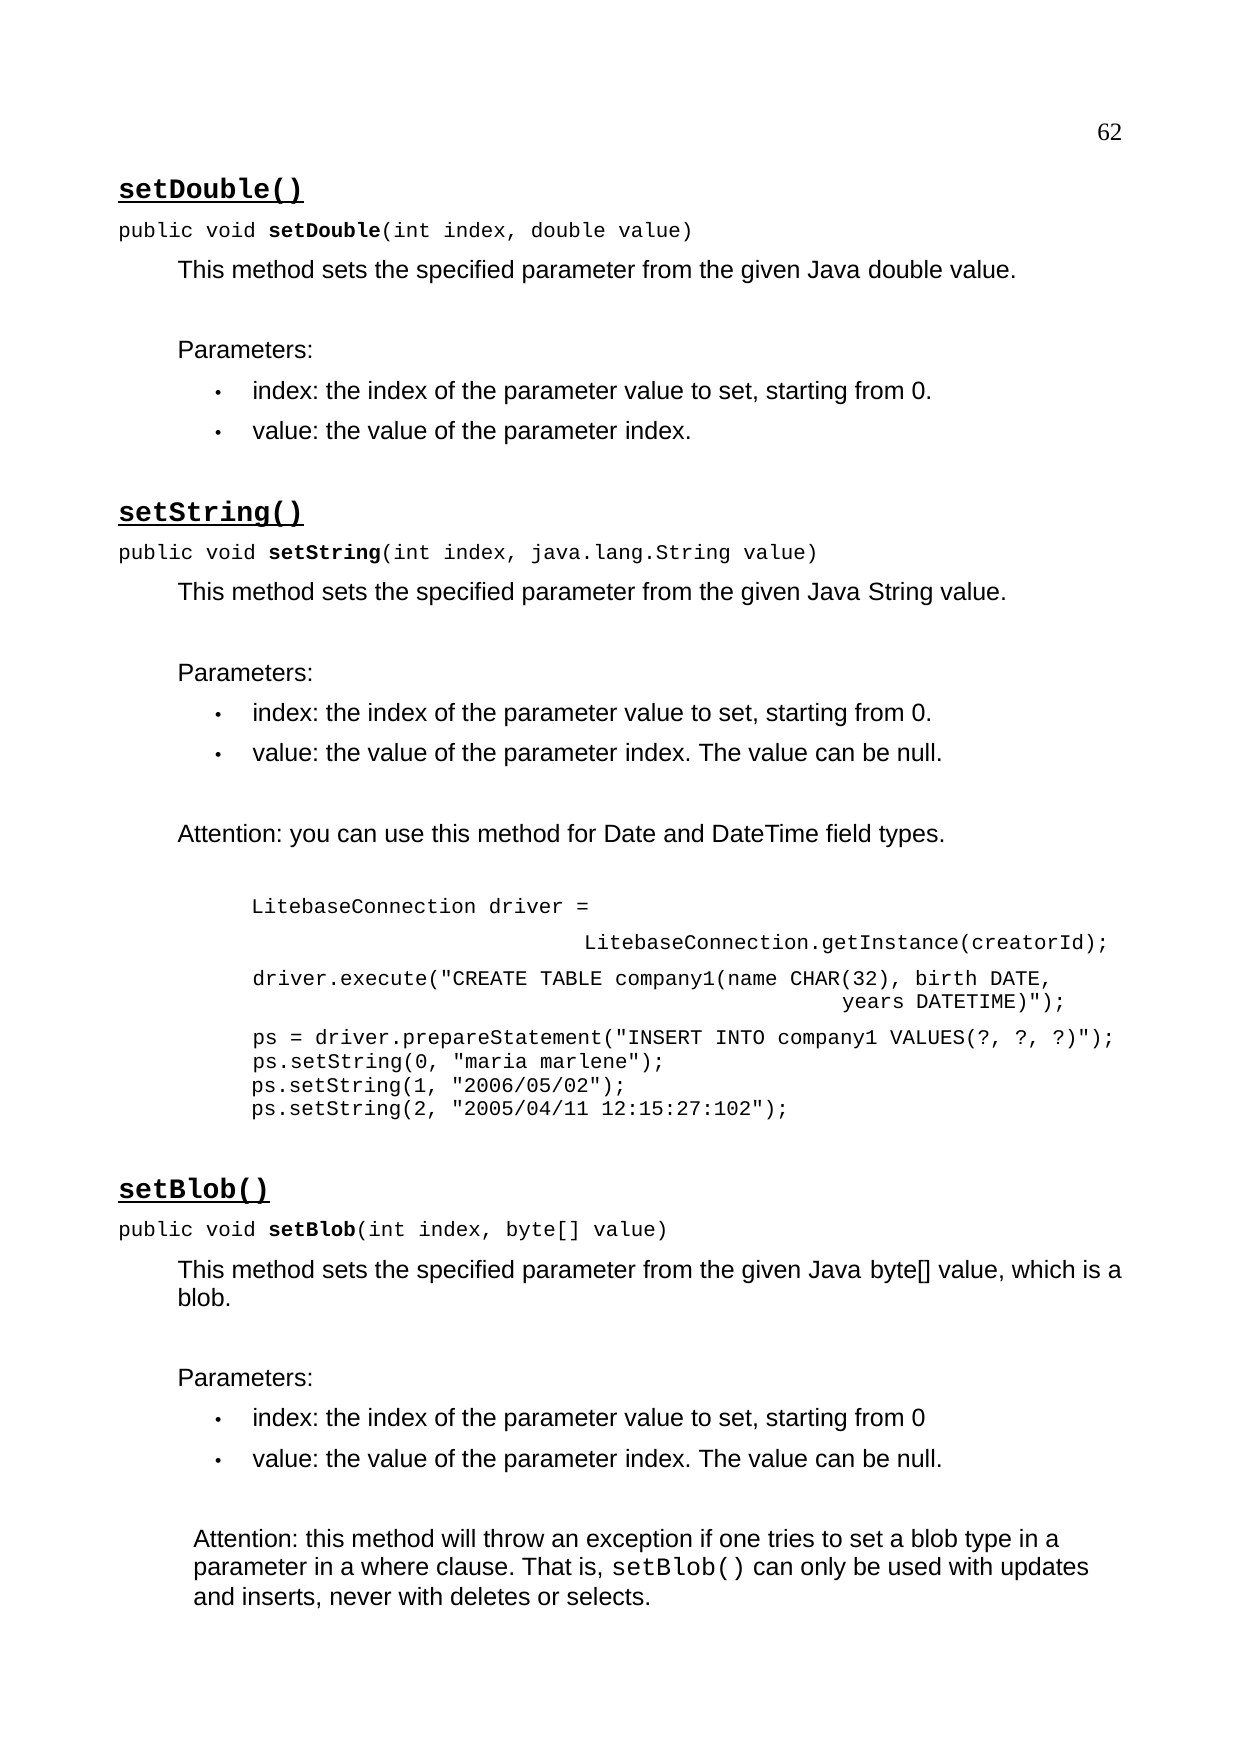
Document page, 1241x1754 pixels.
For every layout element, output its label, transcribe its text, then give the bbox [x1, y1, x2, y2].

subtitle Parameters: [177, 1364, 1122, 1392]
list This method sets the specified parameter from the given Java byte[] value, which is a blob. [177, 1255, 1122, 1311]
text public void setString(int index, java.lang.String value) [118, 542, 1122, 565]
text public void setBlob(int index, byte[] value) [118, 1219, 1122, 1243]
list index: the index of the parameter value to set, starting from 0. [215, 699, 1122, 727]
list index: the index of the parameter value to set, starting from 0. [215, 377, 1122, 404]
text driver.execute("CREATE TABLE company1(name CHAR(32), birth DATE, years DATETIME)"); [177, 968, 1122, 1015]
list Attention: this method will throw an exception if one tries to set a blob type in a parameter in a where clause. That is, setBlob() can only be used with updates and inserts, never with deletes or selects. [156, 1525, 1122, 1611]
list Attention: you can use this method for Date and DateTime field types. [177, 820, 1122, 848]
subtitle setString() [118, 497, 1122, 529]
text public void setDouble(int index, double value) [118, 219, 1122, 243]
subtitle Parameters: [177, 658, 1122, 686]
subtitle setBlob() [118, 1175, 1122, 1207]
list value: the value of the parameter index. [215, 417, 1122, 445]
subtitle setDouble() [118, 175, 1122, 207]
list value: the value of the parameter index. The value can be null. [215, 739, 1122, 767]
subtitle Parameters: [177, 336, 1122, 364]
list index: the index of the parameter value to set, starting from 0 [215, 1404, 1122, 1432]
text ps = driver.prepareStatement("INSERT INTO company1 VALUES(?, ?, ?)"); ps.setString(0, "maria marlene"); ps.setString(1, "2006/05/02"); ps.setString(2, "2005/04/11 12:15:27:102"); [177, 1027, 1122, 1122]
list This method sets the specified parameter from the given Java double value. [177, 256, 1122, 283]
list value: the value of the parameter index. The value can be null. [215, 1444, 1122, 1472]
text LitebaseConnection driver = [177, 896, 1122, 919]
text LitebaseConnection.getInstance(creatorId); [177, 932, 1122, 955]
list This method sets the specified parameter from the given Java String value. [177, 578, 1122, 606]
